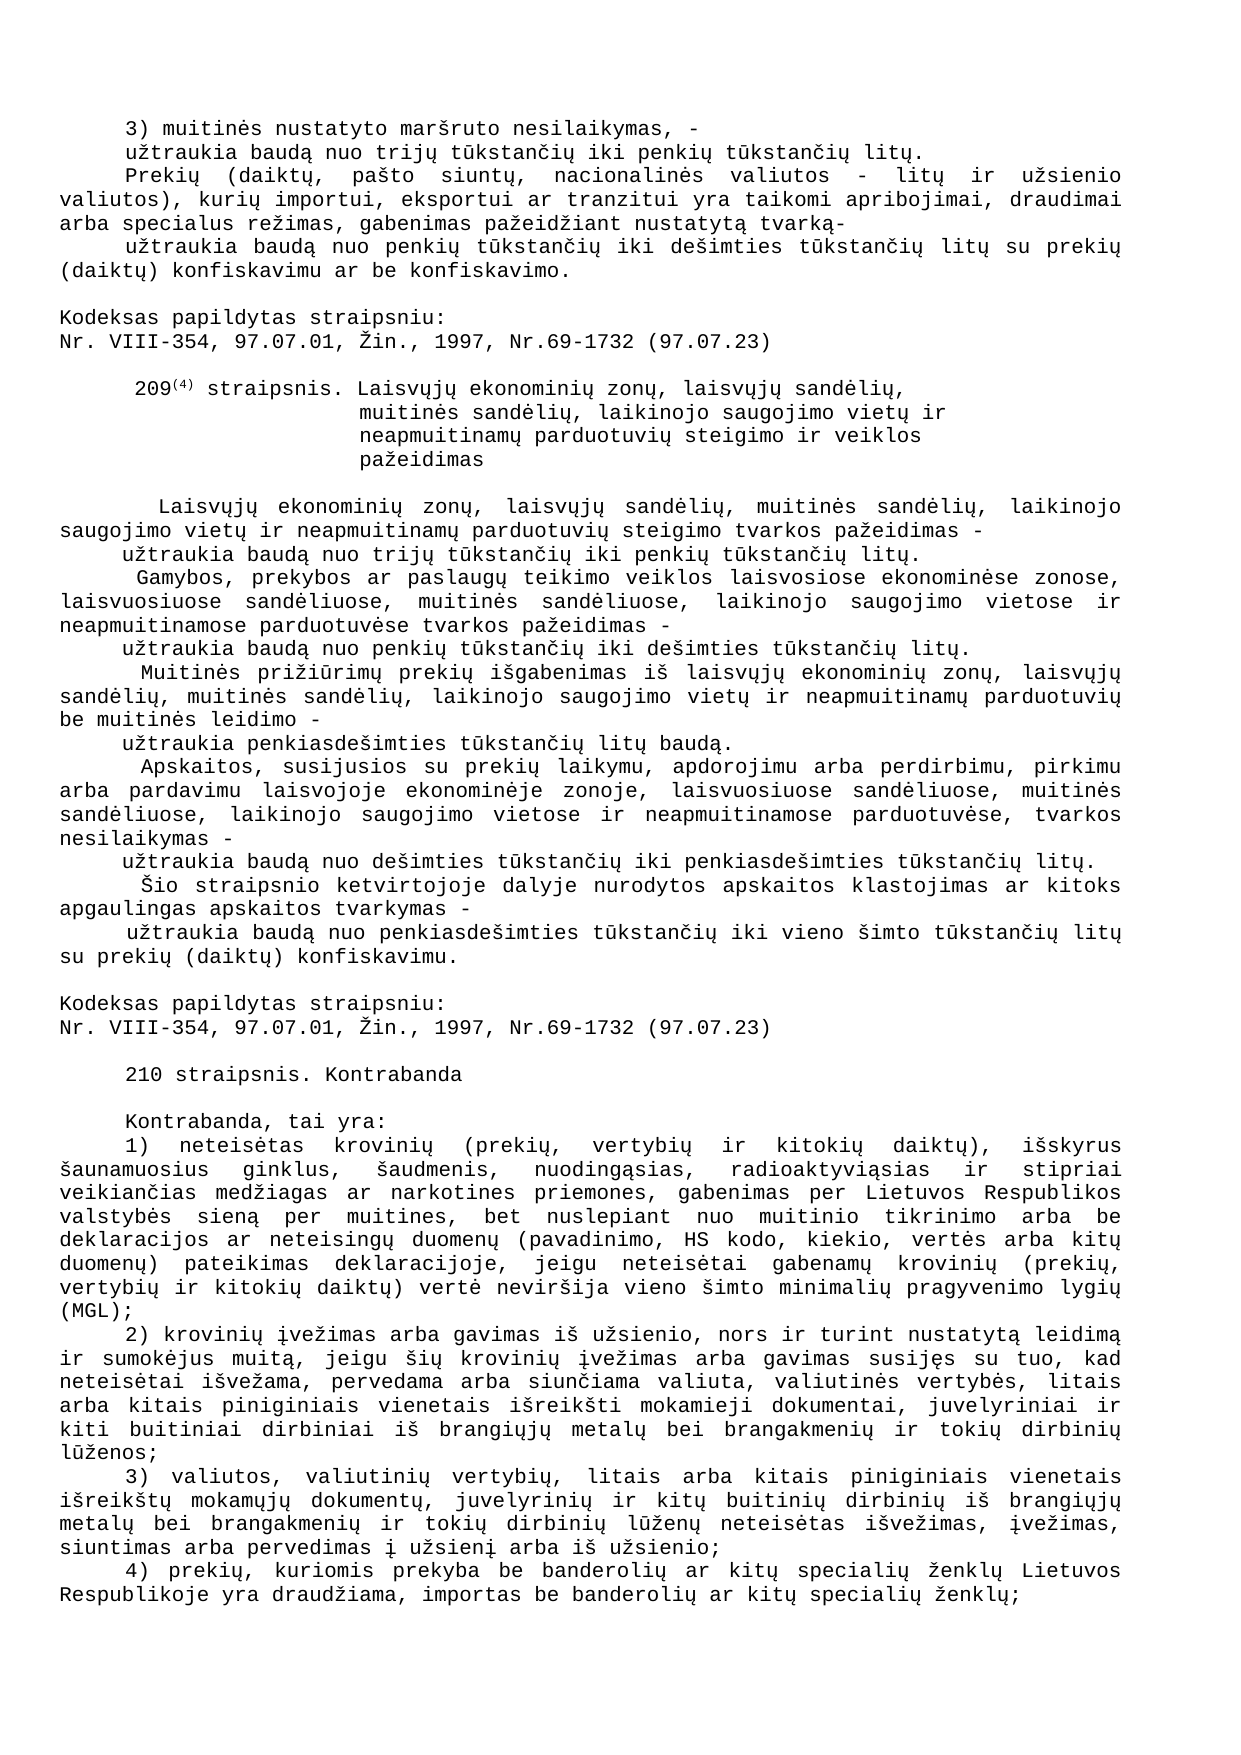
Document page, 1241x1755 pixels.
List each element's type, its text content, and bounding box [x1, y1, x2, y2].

text užtraukia baudą nuo trijų tūkstančių iki penkių tūkstančių litų. [59, 142, 1122, 165]
text Šio straipsnio ketvirtojoje dalyje nurodytos apskaitos klastojimas ar kitoks apgaulingas apskaitos tvarkymas - [59, 875, 1122, 922]
text 210 straipsnis. Kontrabanda [59, 1064, 1122, 1088]
text užtraukia baudą nuo dešimties tūkstančių iki penkiasdešimties tūkstančių litų. [59, 851, 1122, 875]
text užtraukia baudą nuo penkiasdešimties tūkstančių iki vieno šimto tūkstančių litų su prekių (daiktų) konfiskavimu. [59, 922, 1122, 969]
text Prekių (daiktų, pašto siuntų, nacionalinės valiutos - litų ir užsienio valiutos), kurių importui, eksportui ar tranzitui yra taikomi apribojimai, draudimai arba specialus režimas, gabenimas pažeidžiant nustatytą tvarką- [59, 165, 1122, 236]
text Kontrabanda, tai yra: [59, 1111, 1122, 1135]
text 3) muitinės nustatyto maršruto nesilaikymas, - [59, 118, 1122, 142]
text Kodeksas papildytas straipsniu: [59, 307, 1122, 331]
text 1) neteisėtas krovinių (prekių, vertybių ir kitokių daiktų), išskyrus šaunamuosius ginklus, šaudmenis, nuodingąsias, radioaktyviąsias ir stipriai veikiančias medžiagas ar narkotines priemones, gabenimas per Lietuvos Respublikos valstybės sieną per muitines, bet nuslepiant nuo muitinio tikrinimo arba be deklaracijos ar neteisingų duomenų (pavadinimo, HS kodo, kiekio, vertės arba kitų duomenų) pateikimas deklaracijoje, jeigu neteisėtai gabenamų krovinių (prekių, vertybių ir kitokių daiktų) vertė neviršija vieno šimto minimalių pragyvenimo lygių (MGL); [59, 1135, 1122, 1324]
text Nr. VIII-354, 97.07.01, Žin., 1997, Nr.69-1732 (97.07.23) [59, 1017, 1122, 1040]
text Muitinės prižiūrimų prekių išgabenimas iš laisvųjų ekonominių zonų, laisvųjų sandėlių, muitinės sandėlių, laikinojo saugojimo vietų ir neapmuitinamų parduotuvių be muitinės leidimo - [59, 662, 1122, 733]
text Nr. VIII-354, 97.07.01, Žin., 1997, Nr.69-1732 (97.07.23) [59, 331, 1122, 354]
text neapmuitinamų parduotuvių steigimo ir veiklos [134, 426, 1122, 449]
text muitinės sandėlių, laikinojo saugojimo vietų ir [134, 402, 1122, 426]
text Kodeksas papildytas straipsniu: [59, 993, 1122, 1017]
text užtraukia baudą nuo trijų tūkstančių iki penkių tūkstančių litų. [59, 544, 1122, 567]
text 209(4) straipsnis. Laisvųjų ekonominių zonų, laisvųjų sandėlių, [134, 378, 1122, 402]
text užtraukia baudą nuo penkių tūkstančių iki dešimties tūkstančių litų. [59, 638, 1122, 662]
text 4) prekių, kuriomis prekyba be banderolių ar kitų specialių ženklų Lietuvos Respublikoje yra draudžiama, importas be banderolių ar kitų specialių ženklų; [59, 1561, 1122, 1608]
text Laisvųjų ekonominių zonų, laisvųjų sandėlių, muitinės sandėlių, laikinojo saugojimo vietų ir neapmuitinamų parduotuvių steigimo tvarkos pažeidimas - [59, 496, 1122, 544]
text 3) valiutos, valiutinių vertybių, litais arba kitais piniginiais vienetais išreikštų mokamųjų dokumentų, juvelyrinių ir kitų buitinių dirbinių iš brangiųjų metalų bei brangakmenių ir tokių dirbinių lūženų neteisėtas išvežimas, įvežimas, siuntimas arba pervedimas į užsienį arba iš užsienio; [59, 1466, 1122, 1561]
text Gamybos, prekybos ar paslaugų teikimo veiklos laisvosiose ekonominėse zonose, laisvuosiuose sandėliuose, muitinės sandėliuose, laikinojo saugojimo vietose ir neapmuitinamose parduotuvėse tvarkos pažeidimas - [59, 567, 1122, 638]
text 2) krovinių įvežimas arba gavimas iš užsienio, nors ir turint nustatytą leidimą ir sumokėjus muitą, jeigu šių krovinių įvežimas arba gavimas susijęs su tuo, kad neteisėtai išvežama, pervedama arba siunčiama valiuta, valiutinės vertybės, litais arba kitais piniginiais vienetais išreikšti mokamieji dokumentai, juvelyriniai ir kiti buitiniai dirbiniai iš brangiųjų metalų bei brangakmenių ir tokių dirbinių lūženos; [59, 1324, 1122, 1466]
text pažeidimas [134, 449, 1122, 473]
text užtraukia baudą nuo penkių tūkstančių iki dešimties tūkstančių litų su prekių (daiktų) konfiskavimu ar be konfiskavimo. [59, 236, 1122, 284]
text Apskaitos, susijusios su prekių laikymu, apdorojimu arba perdirbimu, pirkimu arba pardavimu laisvojoje ekonominėje zonoje, laisvuosiuose sandėliuose, muitinės sandėliuose, laikinojo saugojimo vietose ir neapmuitinamose parduotuvėse, tvarkos nesilaikymas - [59, 757, 1122, 851]
text užtraukia penkiasdešimties tūkstančių litų baudą. [59, 733, 1122, 757]
